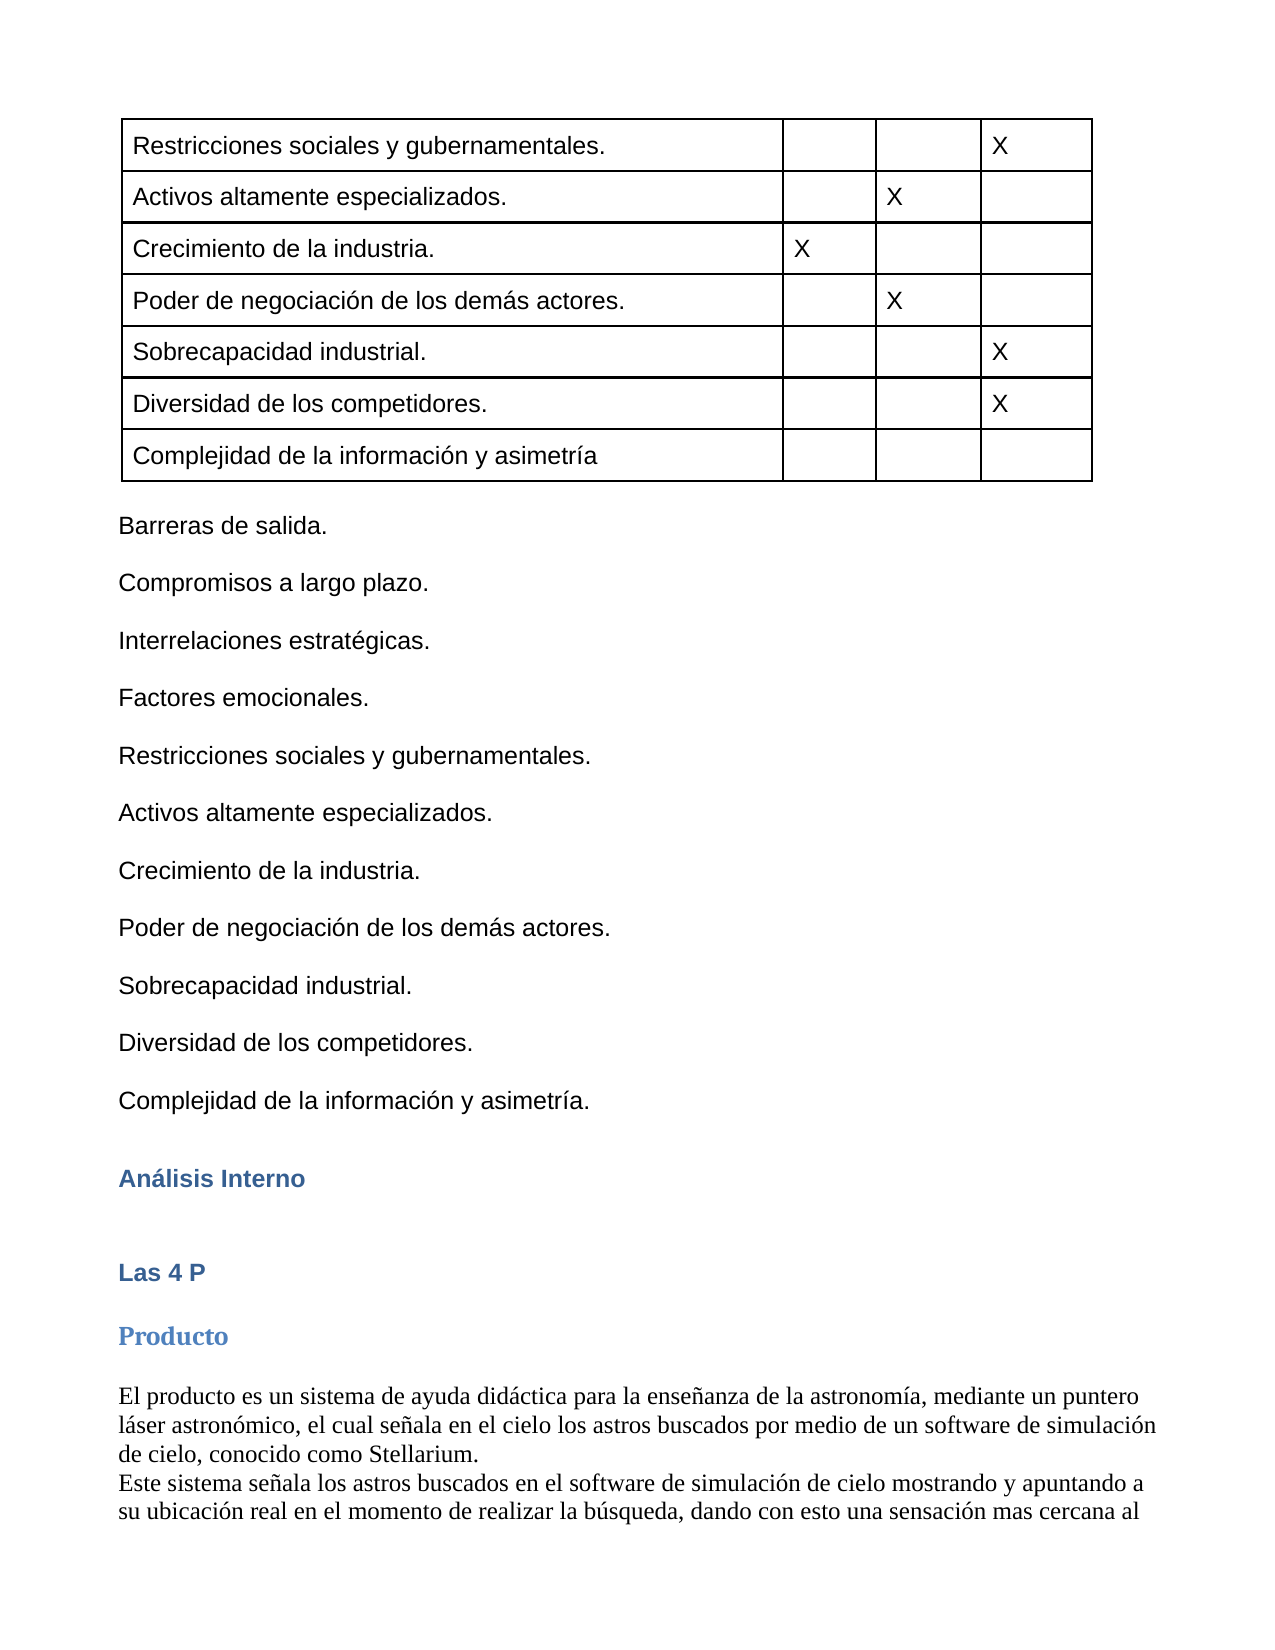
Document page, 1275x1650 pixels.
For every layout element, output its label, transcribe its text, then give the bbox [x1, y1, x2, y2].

text Interrelaciones estratégicas. [118, 626, 1157, 654]
table_cell [982, 172, 1091, 221]
table_cell Poder de negociación de los demás actores. [123, 275, 782, 325]
subtitle Producto [118, 1321, 1157, 1353]
text Compromisos a largo plazo. [118, 568, 1157, 597]
table_cell [784, 430, 875, 480]
table_cell [877, 224, 980, 273]
text Sobrecapacidad industrial. [118, 971, 1157, 999]
table_cell [784, 379, 875, 428]
table_cell Restricciones sociales y gubernamentales. [123, 120, 782, 170]
table_cell Diversidad de los competidores. [123, 379, 782, 428]
table_cell [982, 224, 1091, 273]
table_cell X [784, 224, 875, 273]
table_cell [784, 120, 875, 170]
table_cell X [982, 120, 1091, 170]
text Complejidad de la información y asimetría. [118, 1086, 1157, 1114]
table_cell [784, 327, 875, 376]
table_cell X [982, 327, 1091, 376]
table_cell X [877, 172, 980, 221]
table_cell X [877, 275, 980, 325]
table_cell Activos altamente especializados. [123, 172, 782, 221]
text El producto es un sistema de ayuda didáctica para la enseñanza de la astronomía, mediante un puntero láser astronómico, el cual señala en el cielo los astros buscados por medio de un software de simulación de cielo, conocido como Stellarium. [118, 1381, 1157, 1468]
table_cell Crecimiento de la industria. [123, 224, 782, 273]
text Activos altamente especializados. [118, 798, 1157, 827]
table_cell X [982, 379, 1091, 428]
table_cell [982, 275, 1091, 325]
text Crecimiento de la industria. [118, 856, 1157, 884]
text Diversidad de los competidores. [118, 1028, 1157, 1057]
table_cell [877, 430, 980, 480]
table_cell [784, 275, 875, 325]
text Este sistema señala los astros buscados en el software de simulación de cielo mostrando y apuntando a su ubicación real en el momento de realizar la búsqueda, dando con esto una sensación mas cercana al [118, 1468, 1157, 1525]
table_cell [784, 172, 875, 221]
table_cell Complejidad de la información y asimetría [123, 430, 782, 480]
table_cell [877, 120, 980, 170]
table_cell Sobrecapacidad industrial. [123, 327, 782, 376]
subtitle Análisis Interno [118, 1164, 1157, 1193]
text Barreras de salida. [118, 511, 1157, 539]
table_cell [877, 379, 980, 428]
text Factores emocionales. [118, 683, 1157, 712]
subtitle Las 4 P [118, 1257, 1157, 1286]
text Poder de negociación de los demás actores. [118, 913, 1157, 942]
table_cell [877, 327, 980, 376]
table_cell [982, 430, 1091, 480]
text Restricciones sociales y gubernamentales. [118, 741, 1157, 769]
